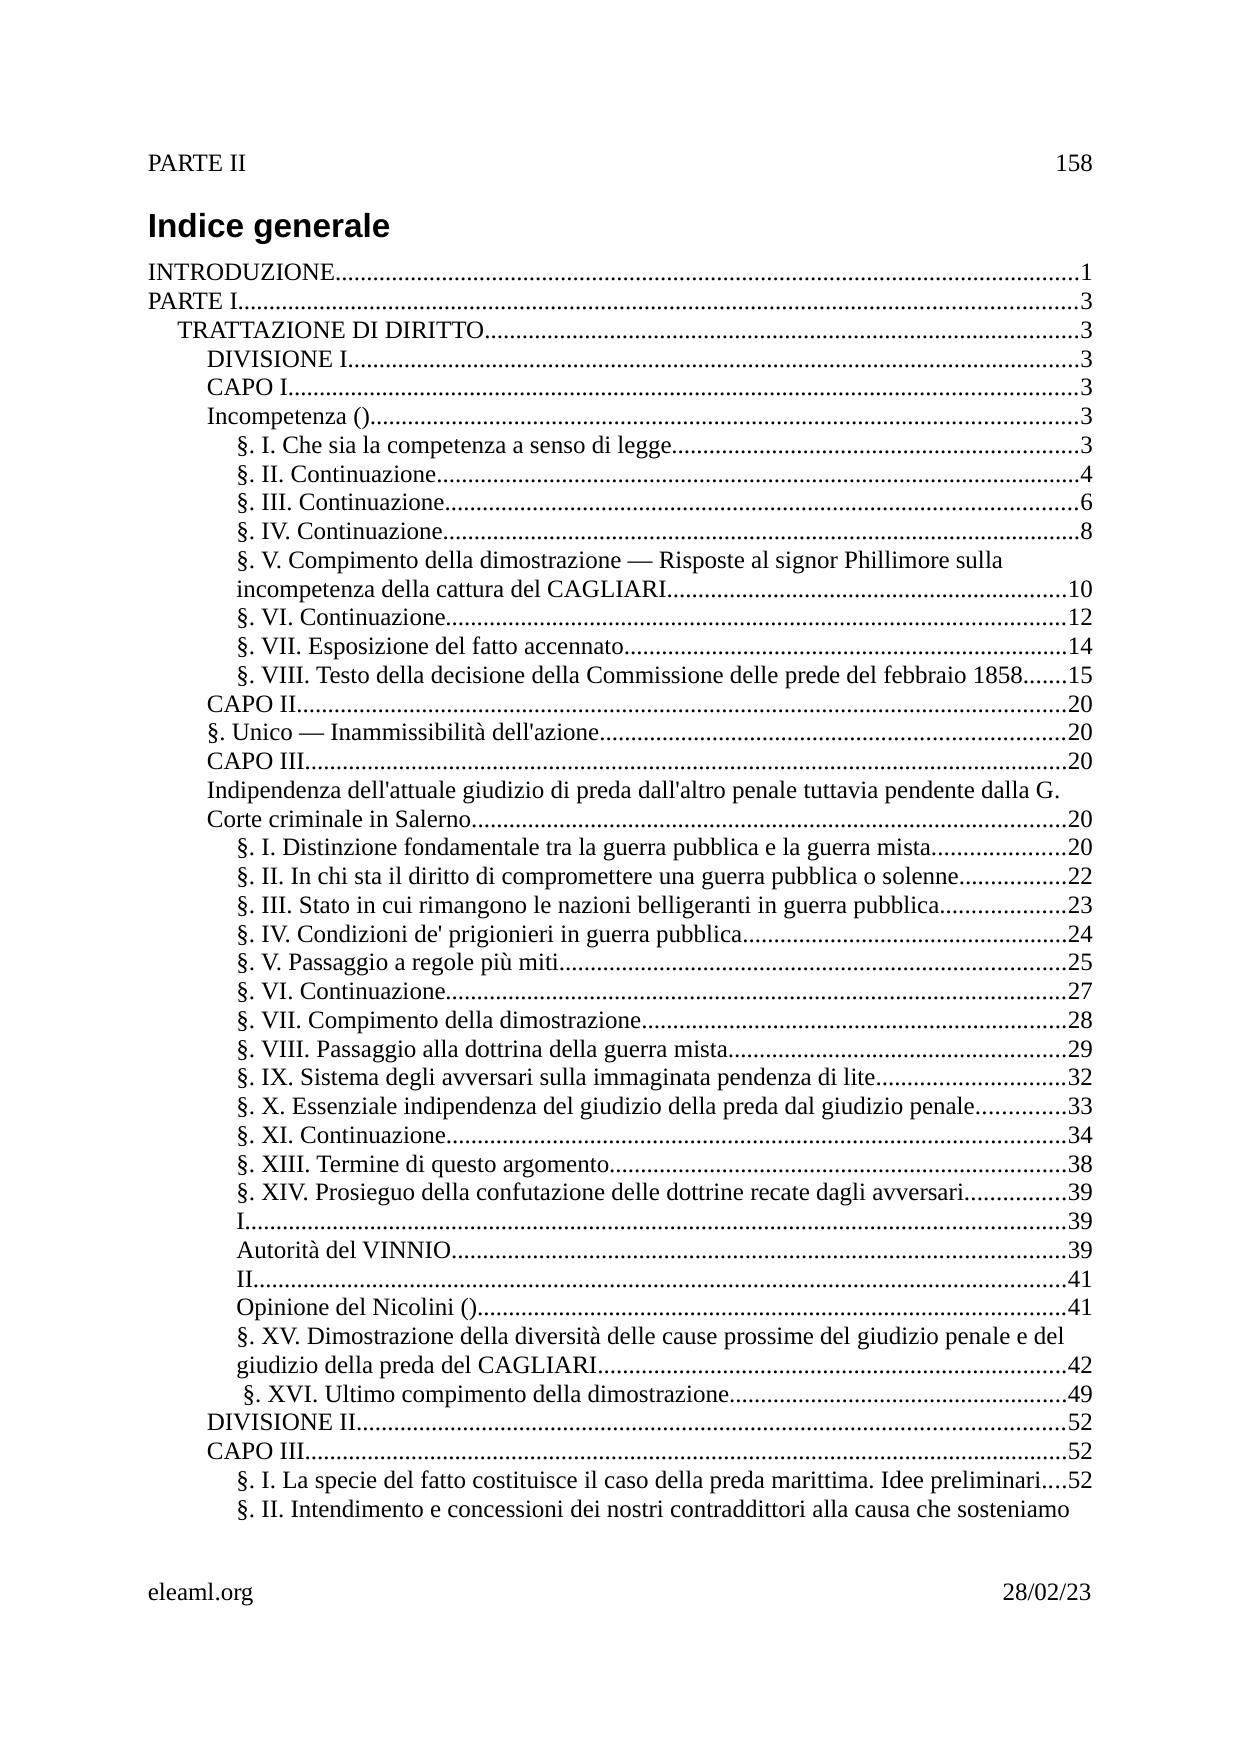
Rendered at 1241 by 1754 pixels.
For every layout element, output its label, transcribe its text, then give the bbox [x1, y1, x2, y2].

text §. VII. Compimento della dimostrazione 28 [236, 1005, 1093, 1034]
text Indipendenza dell'attuale giudizio di preda dall'altro penale tuttavia pendente dalla G. Corte criminale in Salerno. 20 [207, 775, 1093, 832]
text DIVISIONE I 3 [207, 344, 1093, 372]
text §. Unico — Inammissibilità dell'azione 20 [207, 717, 1093, 746]
text PARTE I 3 [148, 286, 1093, 315]
text §. I. La specie del fatto costituisce il caso della preda marittima. Idee preliminari. 52 [236, 1465, 1093, 1494]
text §. IV. Condizioni de' prigionieri in guerra pubblica 24 [236, 919, 1093, 947]
text INTRODUZIONE 1 [148, 257, 1093, 286]
text §. III. Continuazione 6 [236, 487, 1093, 516]
text §. VI. Continuazione 12 [236, 602, 1093, 631]
text §. II. Continuazione 4 [236, 459, 1093, 487]
text §. XVI. Ultimo compimento della dimostrazione 49 [236, 1379, 1093, 1407]
text CAPO I 3 [207, 372, 1093, 401]
text Autorità del VINNIO 39 [236, 1235, 1093, 1264]
text §. VIII. Testo della decisione della Commissione delle prede del febbraio 1858 15 [236, 660, 1093, 689]
text I 39 [236, 1206, 1093, 1235]
text §. II. In chi sta il diritto di compromettere una guerra pubblica o solenne. 22 [236, 861, 1093, 890]
text TRATTAZIONE DI DIRITTO 3 [177, 315, 1093, 344]
text DIVISIONE II 52 [207, 1407, 1093, 1436]
text §. XV. Dimostrazione della diversità delle cause prossime del giudizio penale e del giudizio della preda del CAGLIARI 42 [236, 1321, 1093, 1379]
text CAPO II 20 [207, 689, 1093, 717]
text §. I. Distinzione fondamentale tra la guerra pubblica e la guerra mista. 20 [236, 832, 1093, 861]
text §. III. Stato in cui rimangono le nazioni belligeranti in guerra pubblica 23 [236, 890, 1093, 919]
text CAPO III 52 [207, 1436, 1093, 1465]
text §. XIV. Prosieguo della confutazione delle dottrine recate dagli avversari 39 [236, 1177, 1093, 1206]
text §. II. Intendimento e concessioni dei nostri contraddittori alla causa che sosteniamo 54 [236, 1494, 1093, 1522]
text §. IX. Sistema degli avversari sulla immaginata pendenza di lite 32 [236, 1062, 1093, 1091]
text §. VIII. Passaggio alla dottrina della guerra mista 29 [236, 1034, 1093, 1062]
text CAPO III 20 [207, 746, 1093, 775]
text Opinione del Nicolini () 41 [236, 1292, 1093, 1321]
text §. X. Essenziale indipendenza del giudizio della preda dal giudizio penale 33 [236, 1091, 1093, 1120]
text §. V. Passaggio a regole più miti 25 [236, 947, 1093, 976]
text §. XI. Continuazione 34 [236, 1120, 1093, 1149]
text §. I. Che sia la competenza a senso di legge 3 [236, 430, 1093, 459]
text §. VI. Continuazione 27 [236, 976, 1093, 1005]
subtitle Indice generale [148, 207, 1093, 245]
text §. V. Compimento della dimostrazione — Risposte al signor Phillimore sulla incompetenza della cattura del CAGLIARI 10 [236, 545, 1093, 602]
text Incompetenza () 3 [207, 401, 1093, 430]
text §. VII. Esposizione del fatto accennato 14 [236, 631, 1093, 660]
text §. XIII. Termine di questo argomento 38 [236, 1149, 1093, 1177]
text §. IV. Continuazione 8 [236, 516, 1093, 545]
text II 41 [236, 1264, 1093, 1292]
